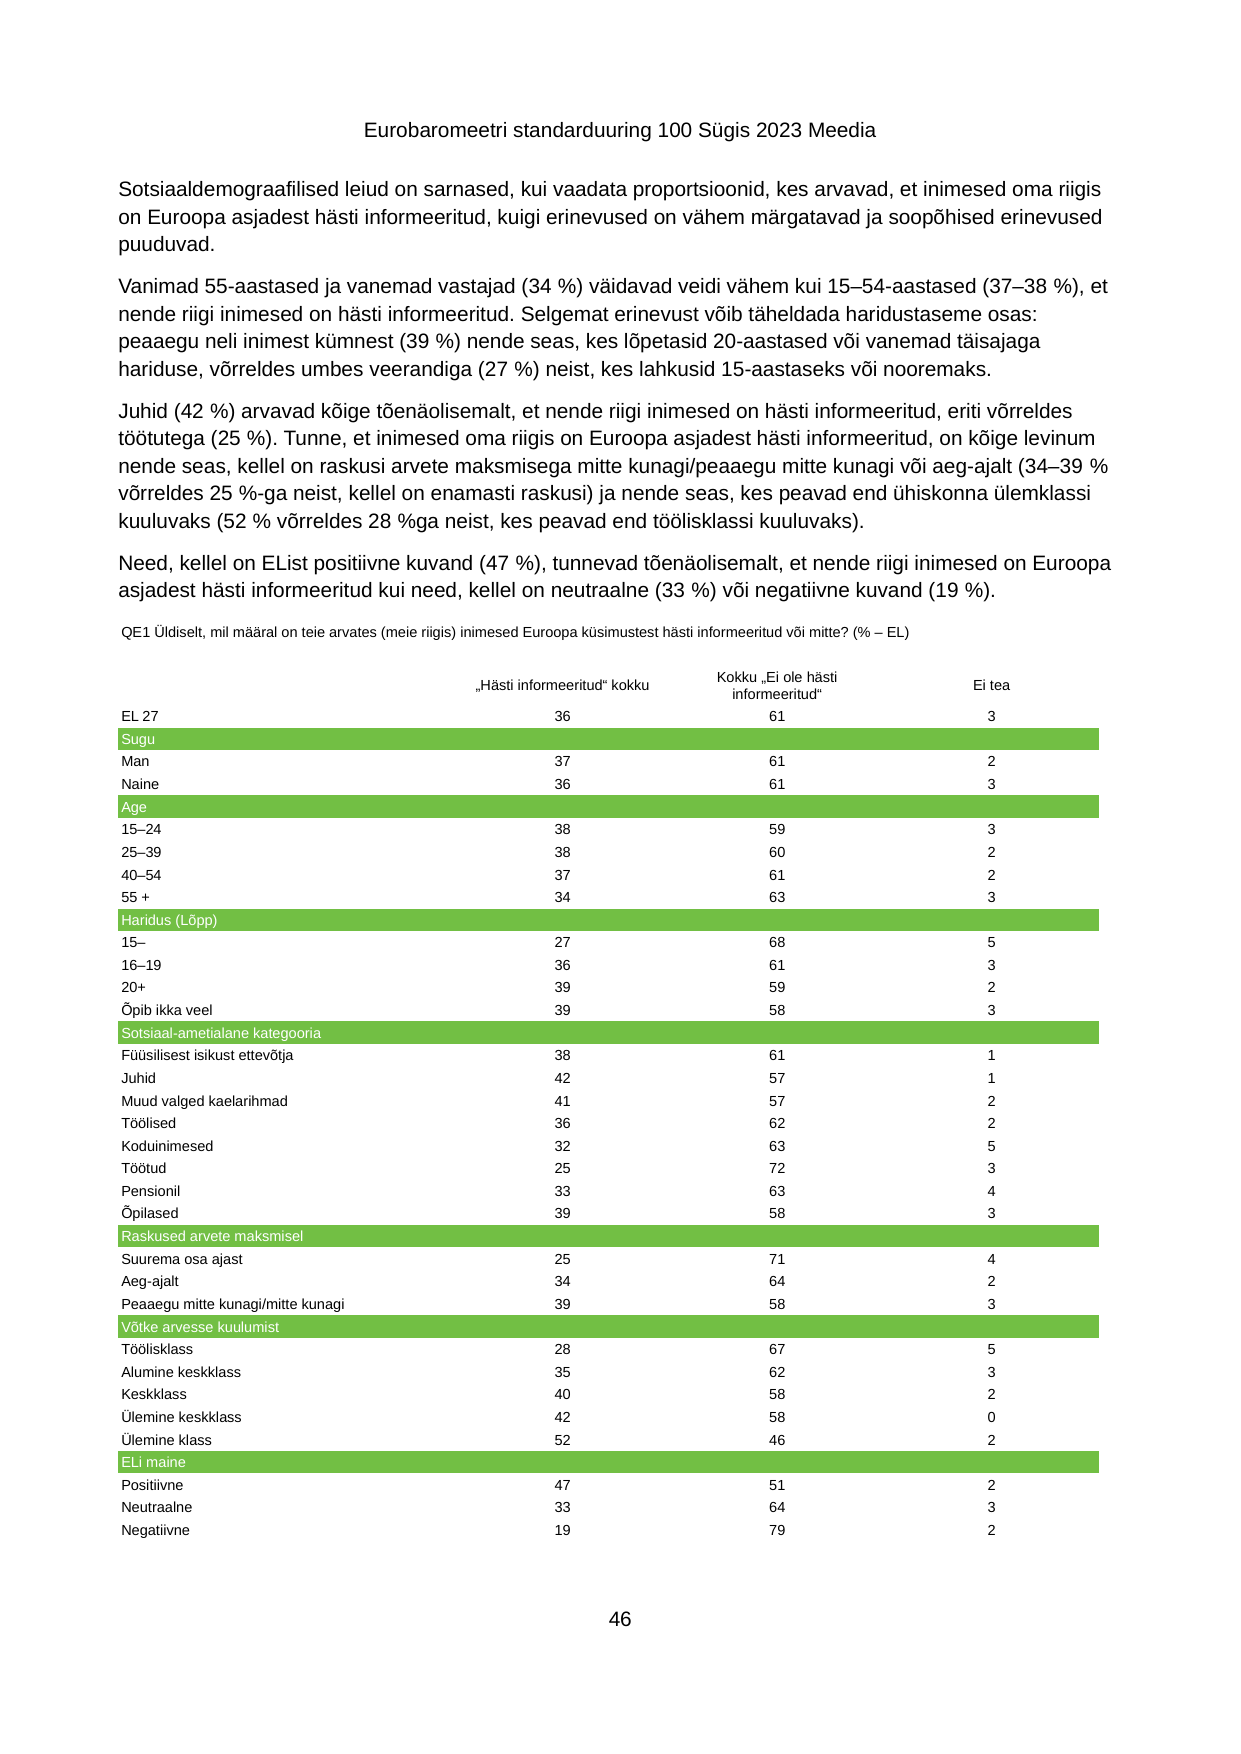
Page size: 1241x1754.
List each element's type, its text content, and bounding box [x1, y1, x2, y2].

table_cell 2 [884, 1383, 1099, 1406]
table_cell 5 [884, 1135, 1099, 1157]
table_cell 25 [455, 1248, 670, 1270]
table_cell 63 [670, 1180, 884, 1202]
table_cell [884, 643, 1099, 666]
table_cell Neutraalne [118, 1496, 455, 1519]
table_cell 72 [670, 1157, 884, 1180]
table_cell Koduinimesed [118, 1135, 455, 1157]
table_cell 36 [455, 773, 670, 795]
table_cell Naine [118, 773, 455, 795]
table_cell 38 [455, 1044, 670, 1067]
table_cell 62 [670, 1361, 884, 1383]
table_cell [884, 1451, 1099, 1473]
table_cell 20+ [118, 976, 455, 999]
table_cell 3 [884, 818, 1099, 841]
table_cell 40 [455, 1383, 670, 1406]
table_cell 32 [455, 1135, 670, 1157]
table_cell 3 [884, 773, 1099, 795]
table_cell 58 [670, 1202, 884, 1225]
table_cell Alumine keskklass [118, 1361, 455, 1383]
table_cell EL 27 [118, 705, 455, 728]
table_cell 25 [455, 1157, 670, 1180]
table_cell 39 [455, 999, 670, 1021]
table_cell Kokku „Ei ole hästi informeeritud“ [670, 666, 884, 705]
table_cell Aeg-ajalt [118, 1270, 455, 1293]
table_cell 39 [455, 1293, 670, 1315]
table_cell Haridus (Lõpp) [118, 909, 455, 931]
table_cell 2 [884, 1519, 1099, 1541]
table_cell [455, 795, 670, 818]
table_cell [670, 728, 884, 750]
table_cell 4 [884, 1180, 1099, 1202]
table_cell 2 [884, 863, 1099, 886]
table_cell 2 [884, 1112, 1099, 1134]
table_cell Ülemine klass [118, 1428, 455, 1451]
table_cell Õpilased [118, 1202, 455, 1225]
table_cell 61 [670, 750, 884, 773]
table_cell 71 [670, 1248, 884, 1270]
table_cell [118, 666, 455, 705]
table_cell [884, 909, 1099, 931]
table_cell 63 [670, 886, 884, 908]
table_cell Suurema osa ajast [118, 1248, 455, 1270]
table_cell 51 [670, 1474, 884, 1496]
table_cell Pensionil [118, 1180, 455, 1202]
table_cell 63 [670, 1135, 884, 1157]
table_cell ELi maine [118, 1451, 455, 1473]
table_cell [455, 1225, 670, 1247]
table_cell [455, 643, 670, 666]
table_cell 3 [884, 1496, 1099, 1519]
table_cell 61 [670, 773, 884, 795]
table_cell 3 [884, 954, 1099, 976]
table_cell 1 [884, 1044, 1099, 1067]
table_cell Man [118, 750, 455, 773]
table_cell 25–39 [118, 841, 455, 863]
table_cell [455, 1315, 670, 1338]
text Need, kellel on EList positiivne kuvand (47 %), tunnevad tõenäolisemalt, et nende riigi inimesed on Euroopa asjadest hästi informeeritud kui need, kellel on neutraalne (33 %) või negatiivne kuvand (19 %). [118, 551, 1122, 602]
table_cell 37 [455, 863, 670, 886]
table_cell 2 [884, 841, 1099, 863]
table_cell 68 [670, 931, 884, 954]
table_cell Juhid [118, 1067, 455, 1089]
table_cell 2 [884, 750, 1099, 773]
table_cell 0 [884, 1406, 1099, 1428]
table_cell 3 [884, 1157, 1099, 1180]
table_cell Ülemine keskklass [118, 1406, 455, 1428]
table_cell [670, 909, 884, 931]
table_cell Negatiivne [118, 1519, 455, 1541]
table_cell 38 [455, 841, 670, 863]
table_cell [670, 795, 884, 818]
table_cell Töölisklass [118, 1338, 455, 1361]
table_cell [670, 1315, 884, 1338]
table_cell 52 [455, 1428, 670, 1451]
table_cell 15– [118, 931, 455, 954]
table_cell Positiivne [118, 1474, 455, 1496]
table_cell 42 [455, 1406, 670, 1428]
table_cell 64 [670, 1270, 884, 1293]
table_cell [670, 1021, 884, 1044]
table_cell [670, 1451, 884, 1473]
table_cell Age [118, 795, 455, 818]
text Vanimad 55-aastased ja vanemad vastajad (34 %) väidavad veidi vähem kui 15–54-aastased (37–38 %), et nende riigi inimesed on hästi informeeritud. Selgemat erinevust võib täheldada haridustaseme osas: peaaegu neli inimest kümnest (39 %) nende seas, kes lõpetasid 20-aastased või vanemad täisajaga hariduse, võrreldes umbes veerandiga (27 %) neist, kes lahkusid 15-aastaseks või nooremaks. [118, 274, 1122, 381]
table_cell 39 [455, 976, 670, 999]
table_cell 58 [670, 1293, 884, 1315]
text Sotsiaaldemograafilised leiud on sarnased, kui vaadata proportsioonid, kes arvavad, et inimesed oma riigis on Euroopa asjadest hästi informeeritud, kuigi erinevused on vähem märgatavad ja soopõhised erinevused puuduvad. [118, 177, 1122, 256]
table_cell 28 [455, 1338, 670, 1361]
table_cell [455, 1021, 670, 1044]
table_cell [884, 795, 1099, 818]
table_cell [884, 1021, 1099, 1044]
table_cell Raskused arvete maksmisel [118, 1225, 455, 1247]
table_cell 34 [455, 1270, 670, 1293]
table_cell 3 [884, 1293, 1099, 1315]
table_cell 58 [670, 999, 884, 1021]
table_cell 67 [670, 1338, 884, 1361]
table_cell 3 [884, 1202, 1099, 1225]
table_cell 57 [670, 1089, 884, 1112]
table_cell 55 + [118, 886, 455, 908]
table_cell 61 [670, 705, 884, 728]
table_cell 41 [455, 1089, 670, 1112]
table_cell Keskklass [118, 1383, 455, 1406]
table_cell Töölised [118, 1112, 455, 1134]
table_cell 33 [455, 1496, 670, 1519]
table_cell [118, 643, 455, 666]
table_cell 33 [455, 1180, 670, 1202]
table_cell 38 [455, 818, 670, 841]
table_cell 2 [884, 1428, 1099, 1451]
table_cell 60 [670, 841, 884, 863]
table_cell 40–54 [118, 863, 455, 886]
table_cell 61 [670, 954, 884, 976]
table_cell 58 [670, 1406, 884, 1428]
table_cell [455, 909, 670, 931]
table_cell 61 [670, 1044, 884, 1067]
table_cell 5 [884, 1338, 1099, 1361]
table_cell 36 [455, 954, 670, 976]
table_cell 4 [884, 1248, 1099, 1270]
text Juhid (42 %) arvavad kõige tõenäolisemalt, et nende riigi inimesed on hästi informeeritud, eriti võrreldes töötutega (25 %). Tunne, et inimesed oma riigis on Euroopa asjadest hästi informeeritud, on kõige levinum nende seas, kellel on raskusi arvete maksmisega mitte kunagi/peaaegu mitte kunagi või aeg-ajalt (34–39 % võrreldes 25 %-ga neist, kellel on enamasti raskusi) ja nende seas, kes peavad end ühiskonna ülemklassi kuuluvaks (52 % võrreldes 28 %ga neist, kes peavad end töölisklassi kuuluvaks). [118, 399, 1122, 533]
table_cell 64 [670, 1496, 884, 1519]
table_cell 61 [670, 863, 884, 886]
table_cell 36 [455, 705, 670, 728]
table_cell 15–24 [118, 818, 455, 841]
table_header QE1 Üldiselt, mil määral on teie arvates (meie riigis) inimesed Euroopa küsimustest hästi informeeritud või mitte? (% – EL) [118, 620, 1099, 643]
table_cell [670, 643, 884, 666]
table_cell Sugu [118, 728, 455, 750]
table_cell 27 [455, 931, 670, 954]
table_cell 5 [884, 931, 1099, 954]
table_cell 3 [884, 1361, 1099, 1383]
table_cell 79 [670, 1519, 884, 1541]
table_cell „Hästi informeeritud“ kokku [455, 666, 670, 705]
table_cell 37 [455, 750, 670, 773]
table_cell 59 [670, 976, 884, 999]
table_cell Ei tea [884, 666, 1099, 705]
table_cell Töötud [118, 1157, 455, 1180]
table_cell Õpib ikka veel [118, 999, 455, 1021]
table_cell 16–19 [118, 954, 455, 976]
table_cell Peaaegu mitte kunagi/mitte kunagi [118, 1293, 455, 1315]
table_cell 46 [670, 1428, 884, 1451]
table_cell [884, 1315, 1099, 1338]
table_cell [884, 728, 1099, 750]
table_cell [455, 1451, 670, 1473]
table_cell 59 [670, 818, 884, 841]
table_cell 3 [884, 705, 1099, 728]
table_cell 47 [455, 1474, 670, 1496]
table_cell 35 [455, 1361, 670, 1383]
table_cell 2 [884, 976, 1099, 999]
table_cell 1 [884, 1067, 1099, 1089]
table_cell 42 [455, 1067, 670, 1089]
table_cell Võtke arvesse kuulumist [118, 1315, 455, 1338]
table_cell [670, 1225, 884, 1247]
table_cell Füüsilisest isikust ettevõtja [118, 1044, 455, 1067]
table_cell [884, 1225, 1099, 1247]
table_cell 58 [670, 1383, 884, 1406]
table_cell 34 [455, 886, 670, 908]
table_cell Sotsiaal-ametialane kategooria [118, 1021, 455, 1044]
table_cell 3 [884, 999, 1099, 1021]
table_cell 2 [884, 1474, 1099, 1496]
table_cell 62 [670, 1112, 884, 1134]
table_cell 2 [884, 1089, 1099, 1112]
table_cell Muud valged kaelarihmad [118, 1089, 455, 1112]
table_cell 57 [670, 1067, 884, 1089]
table_cell [455, 728, 670, 750]
table_cell 2 [884, 1270, 1099, 1293]
table_cell 19 [455, 1519, 670, 1541]
table_cell 39 [455, 1202, 670, 1225]
table_cell 36 [455, 1112, 670, 1134]
table_cell 3 [884, 886, 1099, 908]
